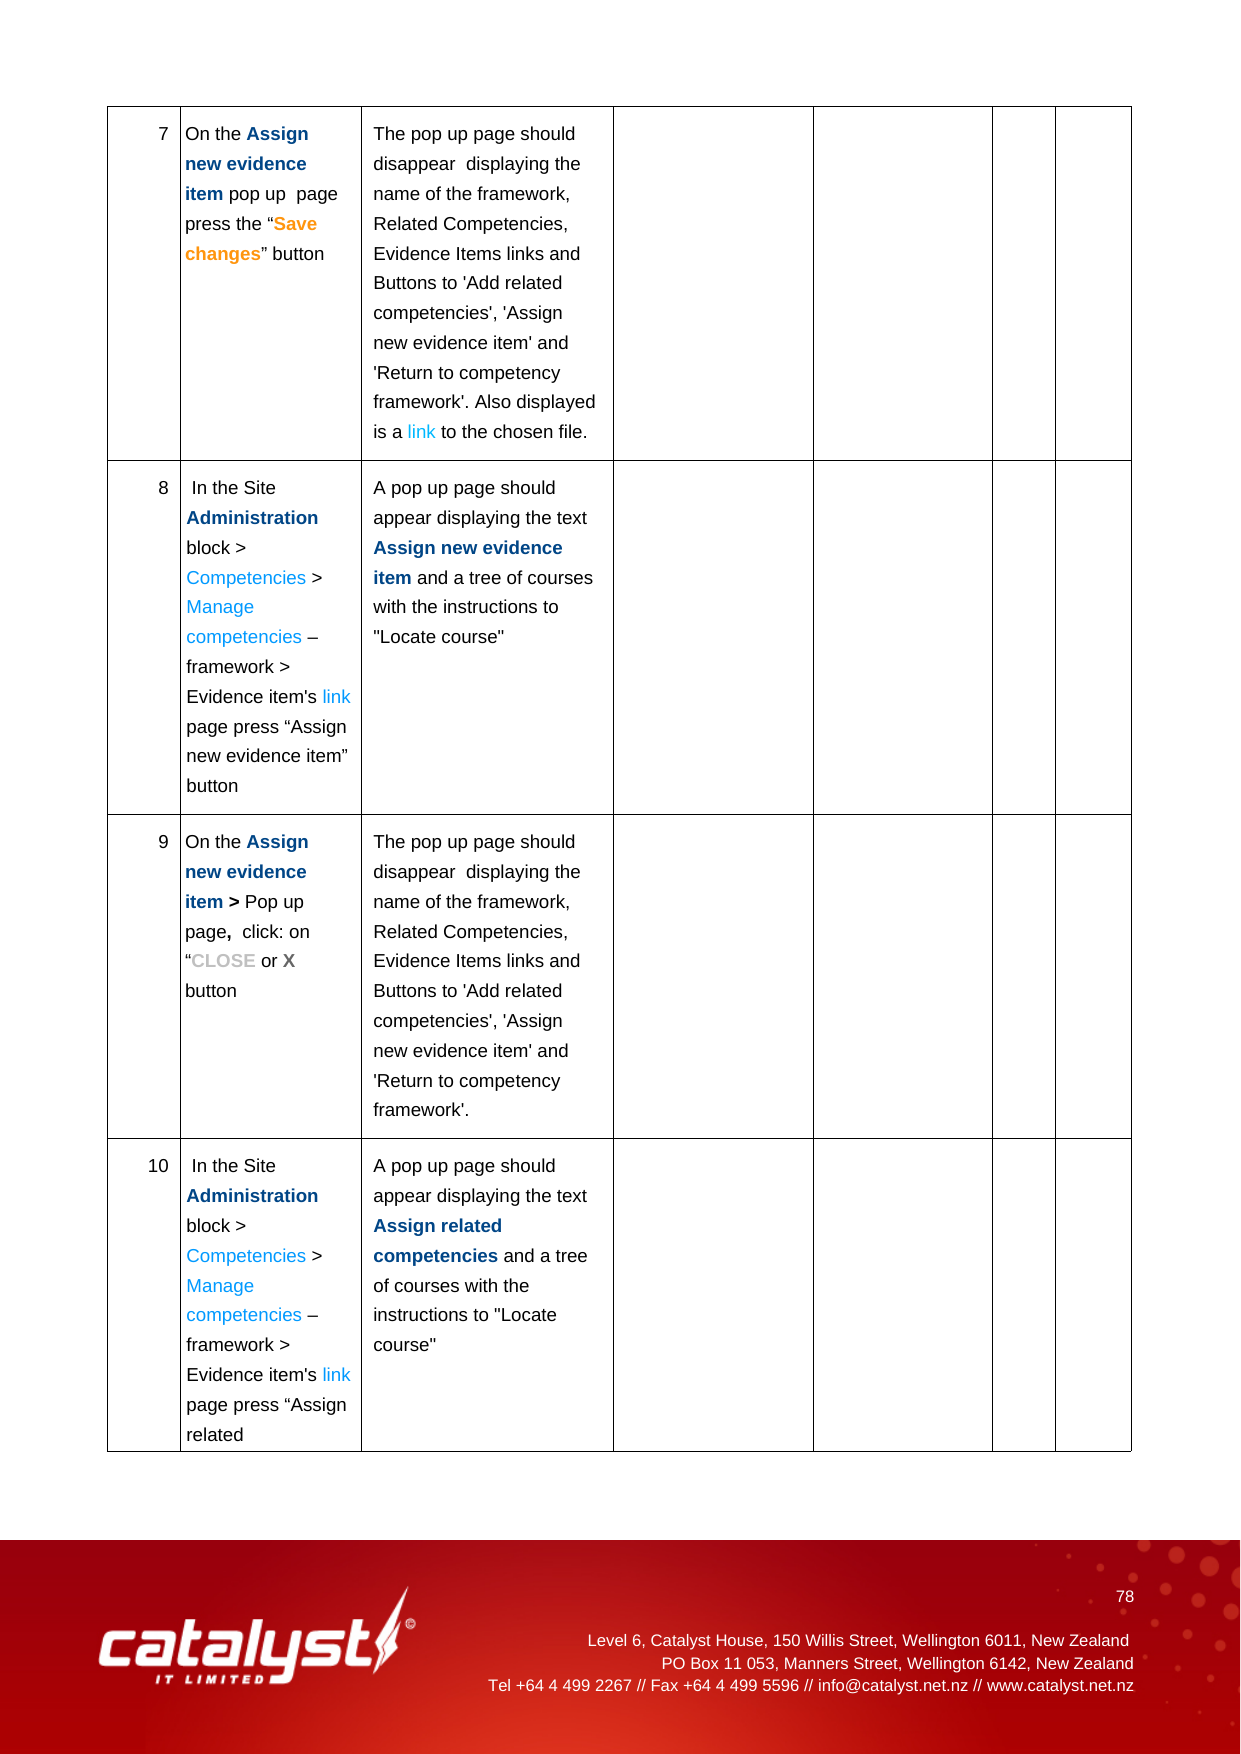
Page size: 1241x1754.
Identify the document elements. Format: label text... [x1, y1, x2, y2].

table_cell On the Assign new evidence item > Pop up page, click: on “CLOSE or X button [181, 815, 361, 1138]
table_cell [614, 461, 813, 814]
table_cell [614, 815, 813, 1138]
table_cell [814, 1139, 992, 1451]
table_cell [814, 461, 992, 814]
table_cell [993, 815, 1055, 1138]
table_cell [814, 815, 992, 1138]
table_cell In the Site Administration block > Competencies > Manage competencies – framework > Evidence item's link page press “Assign new evidence item” button [181, 461, 361, 814]
table_cell 9 [108, 815, 180, 1138]
table_cell [614, 1139, 813, 1451]
table_cell The pop up page should disappear displaying the name of the framework, Related Competencies, Evidence Items links and Buttons to 'Add related competencies', 'Assign new evidence item' and 'Return to competency framework'. [362, 815, 613, 1138]
table_cell [1056, 815, 1131, 1138]
table_cell [993, 107, 1055, 460]
table_cell 7 [108, 107, 180, 460]
table_cell In the Site Administration block > Competencies > Manage competencies – framework > Evidence item's link page press “Assign related [181, 1139, 361, 1451]
table_cell [993, 1139, 1055, 1451]
table_cell [1056, 1139, 1131, 1451]
table_cell A pop up page should appear displaying the text Assign new evidence item and a tree of courses with the instructions to "Locate course" [362, 461, 613, 814]
table_cell [814, 107, 992, 460]
table_cell [993, 461, 1055, 814]
table_cell 8 [108, 461, 180, 814]
picture [0, 1540, 1241, 1754]
table_cell The pop up page should disappear displaying the name of the framework, Related Competencies, Evidence Items links and Buttons to 'Add related competencies', 'Assign new evidence item' and 'Return to competency framework'. Also displayed is a link to the chosen file. [362, 107, 613, 460]
table_cell On the Assign new evidence item pop up page press the “Save changes” button [181, 107, 361, 460]
table_cell [614, 107, 813, 460]
table_cell [1056, 461, 1131, 814]
table_cell 10 [108, 1139, 180, 1451]
table_cell A pop up page should appear displaying the text Assign related competencies and a tree of courses with the instructions to "Locate course" [362, 1139, 613, 1451]
table_cell [1056, 107, 1131, 460]
